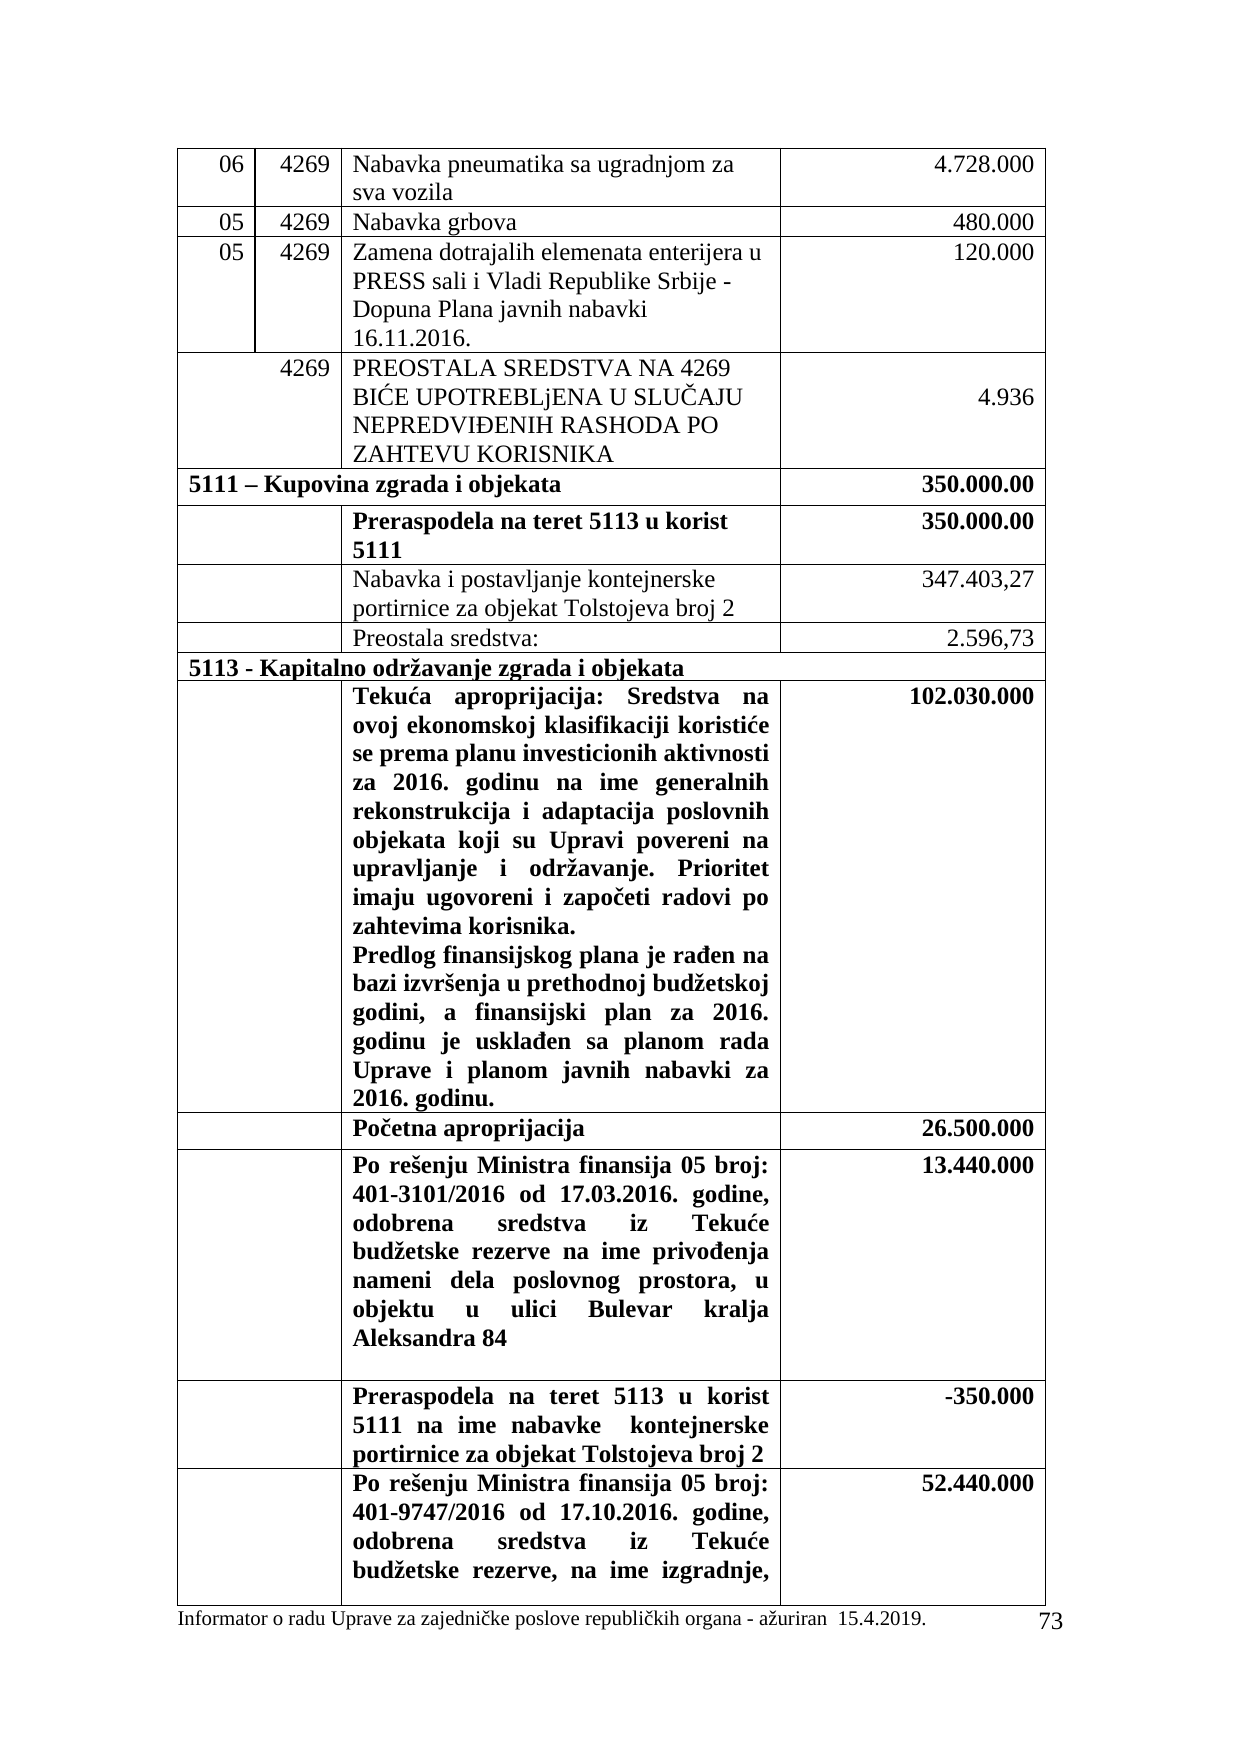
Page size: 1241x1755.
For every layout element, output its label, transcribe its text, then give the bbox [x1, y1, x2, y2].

table_cell Po rešenju Ministra finansija 05 broj: 401-3101/2016 od 17.03.2016. godine, odobrena sredstva iz Tekuće budžetske rezerve na ime privođenja nameni dela poslovnog prostora, u objektu u ulici Bulevar kralјa Aleksandra 84 [342, 1150, 780, 1380]
table_cell 480.000 [781, 207, 1045, 236]
table_cell [178, 565, 341, 622]
table_cell Po rešenju Ministra finansija 05 broj: 401-9747/2016 od 17.10.2016. godine, odobrena sredstva iz Tekuće budžetske rezerve, na ime izgradnje, [342, 1469, 780, 1605]
table_cell [178, 506, 341, 563]
table_cell [178, 623, 341, 652]
table_cell Zamena dotrajalih elemenata enterijera u PRESS sali i Vladi Republike Srbije - Dopuna Plana javnih nabavki 16.11.2016. [342, 237, 780, 352]
table_cell Tekuća aproprijacija: Sredstva na ovoj ekonomskoj klasifikaciji koristiće se prema planu investicionih aktivnosti za 2016. godinu na ime generalnih rekonstrukcija i adaptacija poslovnih objekata koji su Upravi povereni na upravlјanje i održavanje. Prioritet imaju ugovoreni i započeti radovi po zahtevima korisnika. Predlog finansijskog plana je rađen na bazi izvršenja u prethodnoj budžetskoj godini, a finansijski plan za 2016. godinu je usklađen sa planom rada Uprave i planom javnih nabavki za 2016. godinu. [342, 681, 780, 1112]
table_cell 4269 [178, 353, 341, 468]
table_cell 4269 [256, 207, 341, 236]
table_cell 05 [178, 237, 254, 352]
table_cell 5113 - Kapitalno održavanje zgrada i objekata [178, 653, 1045, 680]
table_cell Nabavka grbova [342, 207, 780, 236]
table_cell 120.000 [781, 237, 1045, 352]
table_cell 5111 – Kupovina zgrada i objekata [178, 469, 780, 505]
table_cell 13.440.000 [781, 1150, 1045, 1380]
table_cell 347.403,27 [781, 565, 1045, 622]
table_cell [178, 1469, 341, 1605]
table_cell 05 [178, 207, 254, 236]
table_cell [178, 1381, 341, 1467]
table_cell 4269 [256, 149, 341, 206]
table_cell PREOSTALA SREDSTVA NA 4269 BIĆE UPOTREBLjENA U SLUČAJU NEPREDVIĐENIH RASHODA PO ZAHTEVU KORISNIKA [342, 353, 780, 468]
table_cell 52.440.000 [781, 1469, 1045, 1605]
table_cell 102.030.000 [781, 681, 1045, 1112]
table_cell Preraspodela na teret 5113 u korist 5111 na ime nabavke kontejnerske portirnice za objekat Tolstojeva broj 2 [342, 1381, 780, 1467]
table_cell 06 [178, 149, 254, 206]
table_cell Nabavka pneumatika sa ugradnjom za sva vozila [342, 149, 780, 206]
table_cell Preostala sredstva: [342, 623, 780, 652]
table_cell Nabavka i postavlјanje kontejnerske portirnice za objekat Tolstojeva broj 2 [342, 565, 780, 622]
table_cell 26.500.000 [781, 1113, 1045, 1149]
table_cell 4.728.000 [781, 149, 1045, 206]
table_cell 2.596,73 [781, 623, 1045, 652]
table_cell [178, 1150, 341, 1380]
table_cell [178, 681, 341, 1112]
table_cell 350.000.00 [781, 469, 1045, 505]
table_cell Preraspodela na teret 5113 u korist 5111 [342, 506, 780, 563]
table_cell 4269 [256, 237, 341, 352]
table_cell 350.000.00 [781, 506, 1045, 563]
table_cell [178, 1113, 341, 1149]
table_cell 4.936 [781, 353, 1045, 468]
table_cell -350.000 [781, 1381, 1045, 1467]
table_cell Početna aproprijacija [342, 1113, 780, 1149]
